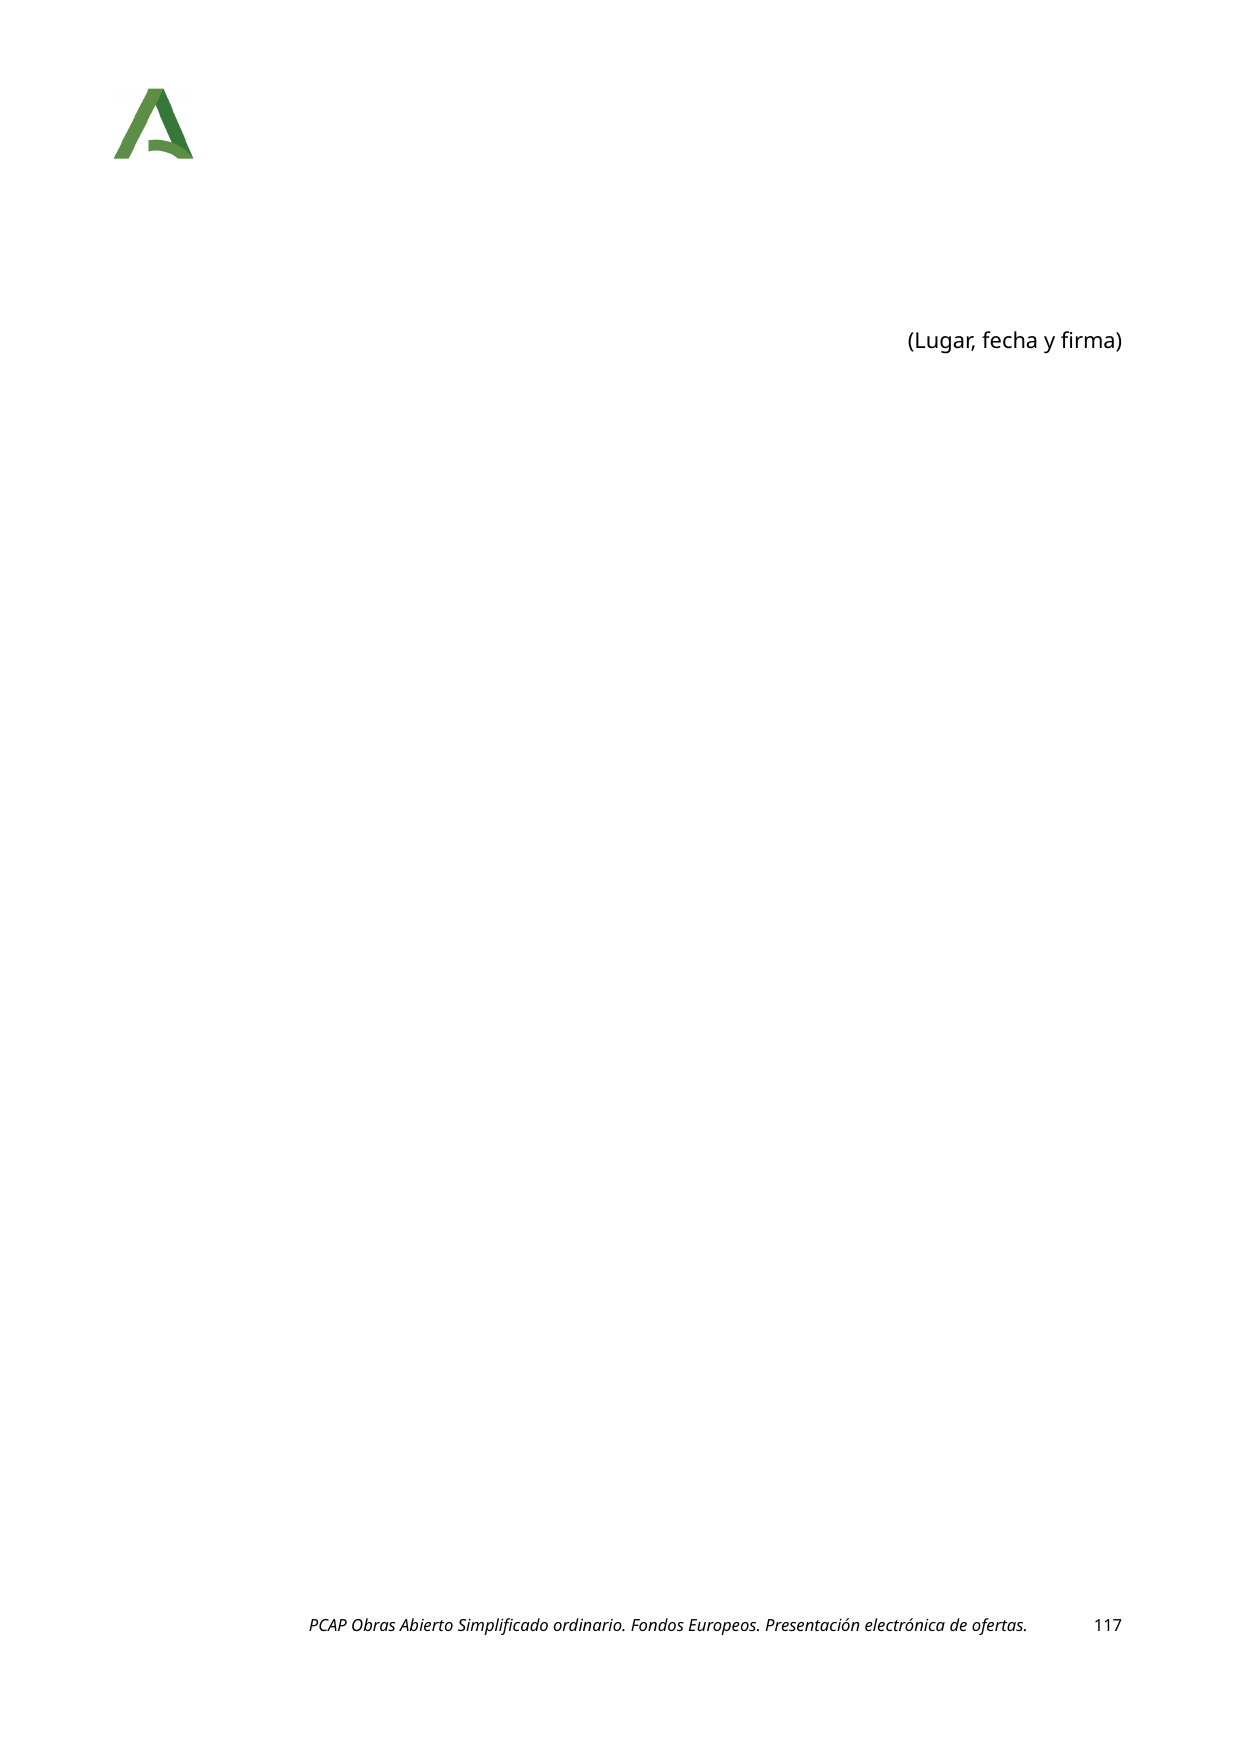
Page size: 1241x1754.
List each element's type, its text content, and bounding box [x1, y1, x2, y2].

picture [109, 84, 198, 163]
text (Lugar, fecha y firma) [118, 325, 1122, 355]
